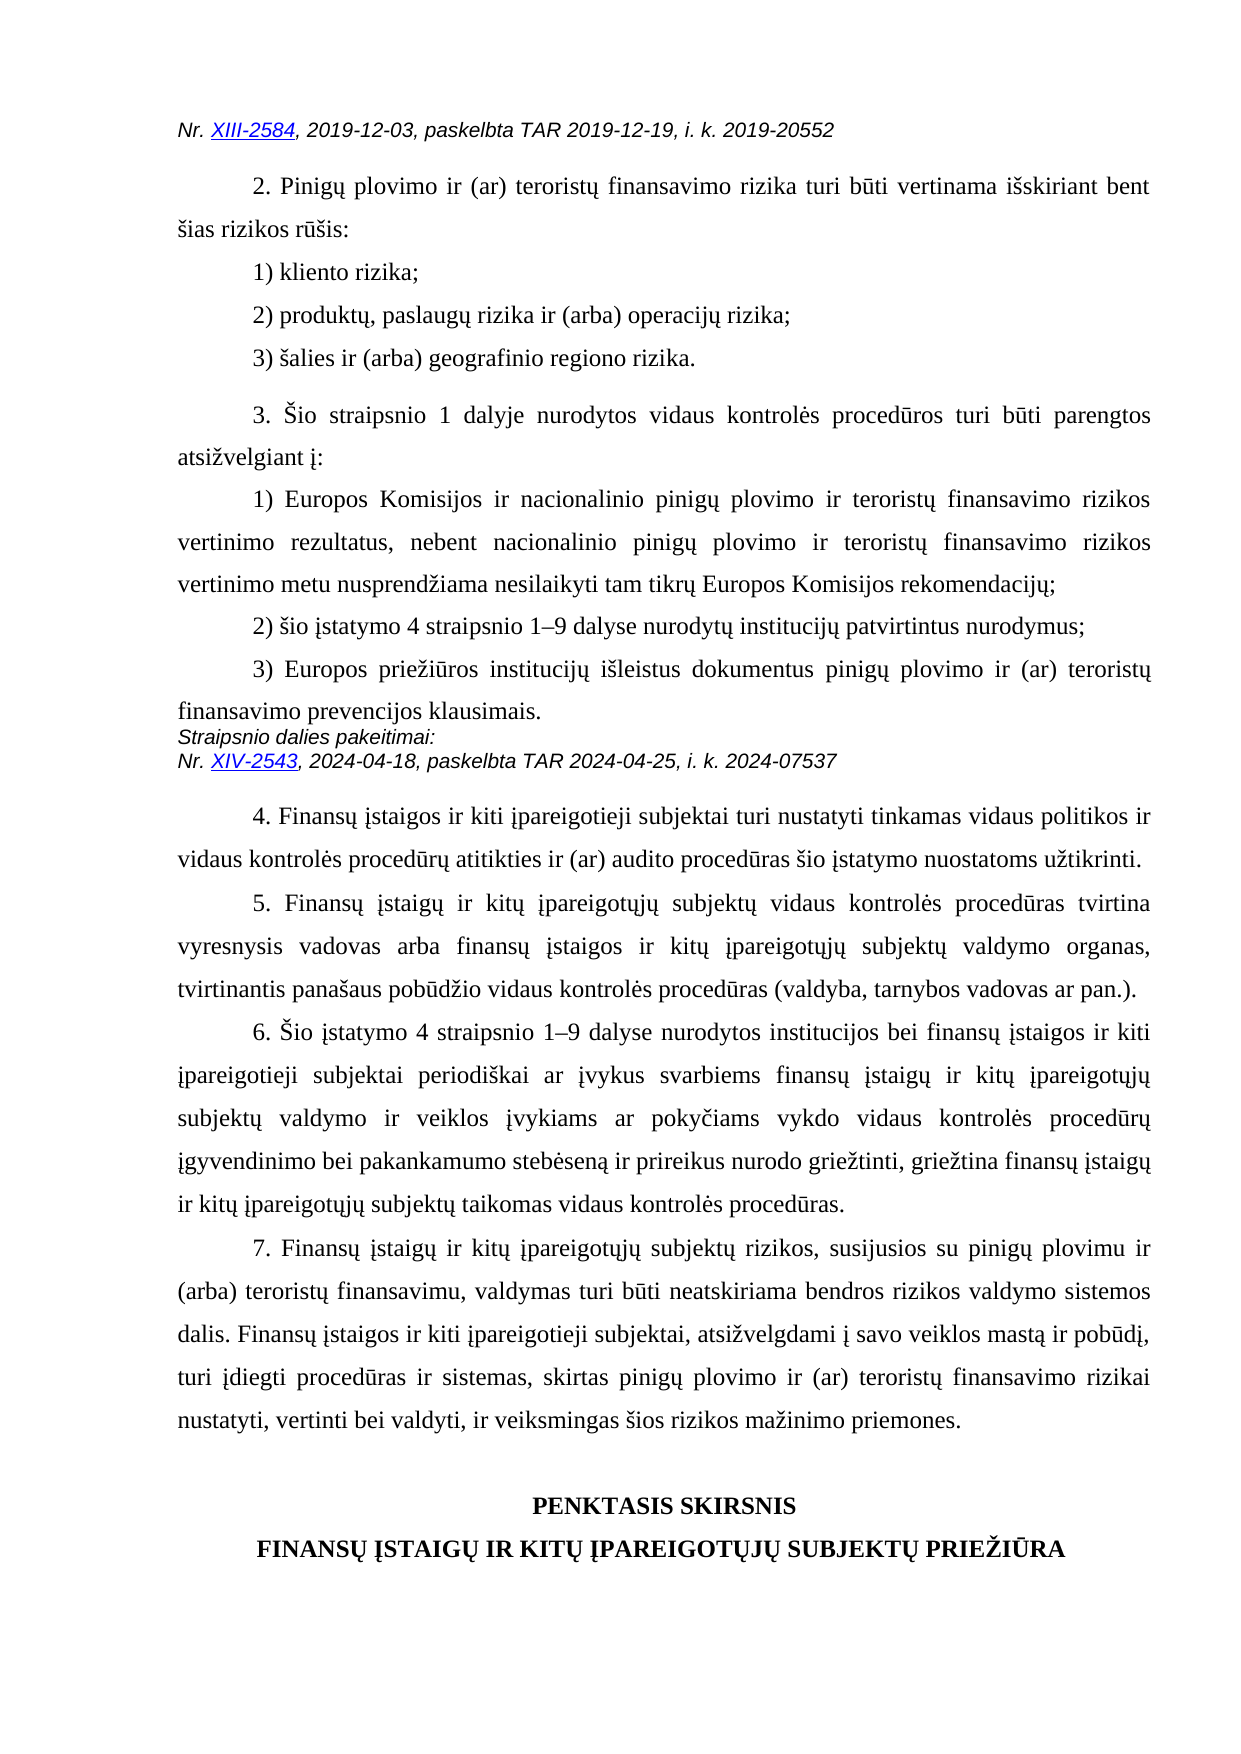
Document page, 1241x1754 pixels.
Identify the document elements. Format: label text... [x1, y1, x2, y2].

text 3) šalies ir (arba) geografinio regiono rizika. [177, 343, 1152, 372]
text 4. Finansų įstaigos ir kiti įpareigotieji subjektai turi nustatyti tinkamas vidaus politikos ir vidaus kontrolės procedūrų atitikties ir (ar) audito procedūras šio įstatymo nuostatoms užtikrinti. [177, 801, 1152, 873]
text 3) Europos priežiūros institucijų išleistus dokumentus pinigų plovimo ir (ar) teroristų finansavimo prevencijos klausimais. [177, 640, 1152, 725]
text 7. Finansų įstaigų ir kitų įpareigotųjų subjektų rizikos, susijusios su pinigų plovimu ir (arba) teroristų finansavimu, valdymas turi būti neatskiriama bendros rizikos valdymo sistemos dalis. Finansų įstaigos ir kiti įpareigotieji subjektai, atsižvelgdami į savo veiklos mastą ir pobūdį, turi įdiegti procedūras ir sistemas, skirtas pinigų plovimo ir (ar) teroristų finansavimo rizikai nustatyti, vertinti bei valdyti, ir veiksmingas šios rizikos mažinimo priemones. [177, 1233, 1152, 1434]
text PENKTASIS SKIRSNIS [177, 1491, 1152, 1520]
text 2. Pinigų plovimo ir (ar) teroristų finansavimo rizika turi būti vertinama išskiriant bent šias rizikos rūšis: [177, 171, 1152, 243]
text 5. Finansų įstaigų ir kitų įpareigotųjų subjektų vidaus kontrolės procedūras tvirtina vyresnysis vadovas arba finansų įstaigos ir kitų įpareigotųjų subjektų valdymo organas, tvirtinantis panašaus pobūdžio vidaus kontrolės procedūras (valdyba, tarnybos vadovas ar pan.). [177, 888, 1152, 1003]
text 1) Europos Komisijos ir nacionalinio pinigų plovimo ir teroristų finansavimo rizikos vertinimo rezultatus, nebent nacionalinio pinigų plovimo ir teroristų finansavimo rizikos vertinimo metu nusprendžiama nesilaikyti tam tikrų Europos Komisijos rekomendacijų; [177, 471, 1152, 598]
text FINANSŲ ĮSTAIGŲ IR KITŲ ĮPAREIGOTŲJŲ SUBJEKTŲ PRIEŽIŪRA [177, 1534, 1152, 1563]
text 1) kliento rizika; [177, 257, 1152, 286]
text Straipsnio dalies pakeitimai: [177, 725, 1152, 749]
text 3. Šio straipsnio 1 dalyje nurodytos vidaus kontrolės procedūros turi būti parengtos atsižvelgiant į: [177, 386, 1152, 471]
text 6. Šio įstatymo 4 straipsnio 1–9 dalyse nurodytos institucijos bei finansų įstaigos ir kiti įpareigotieji subjektai periodiškai ar įvykus svarbiems finansų įstaigų ir kitų įpareigotųjų subjektų valdymo ir veiklos įvykiams ar pokyčiams vykdo vidaus kontrolės procedūrų įgyvendinimo bei pakankamumo stebėseną ir prireikus nurodo griežtinti, griežtina finansų įstaigų ir kitų įpareigotųjų subjektų taikomas vidaus kontrolės procedūras. [177, 1017, 1152, 1218]
text Nr. XIII-2584, 2019-12-03, paskelbta TAR 2019-12-19, i. k. 2019-20552 [177, 118, 1152, 142]
text Nr. XIV-2543, 2024-04-18, paskelbta TAR 2024-04-25, i. k. 2024-07537 [177, 749, 1152, 773]
text 2) šio įstatymo 4 straipsnio 1–9 dalyse nurodytų institucijų patvirtintus nurodymus; [177, 598, 1152, 640]
text 2) produktų, paslaugų rizika ir (arba) operacijų rizika; [177, 300, 1152, 329]
